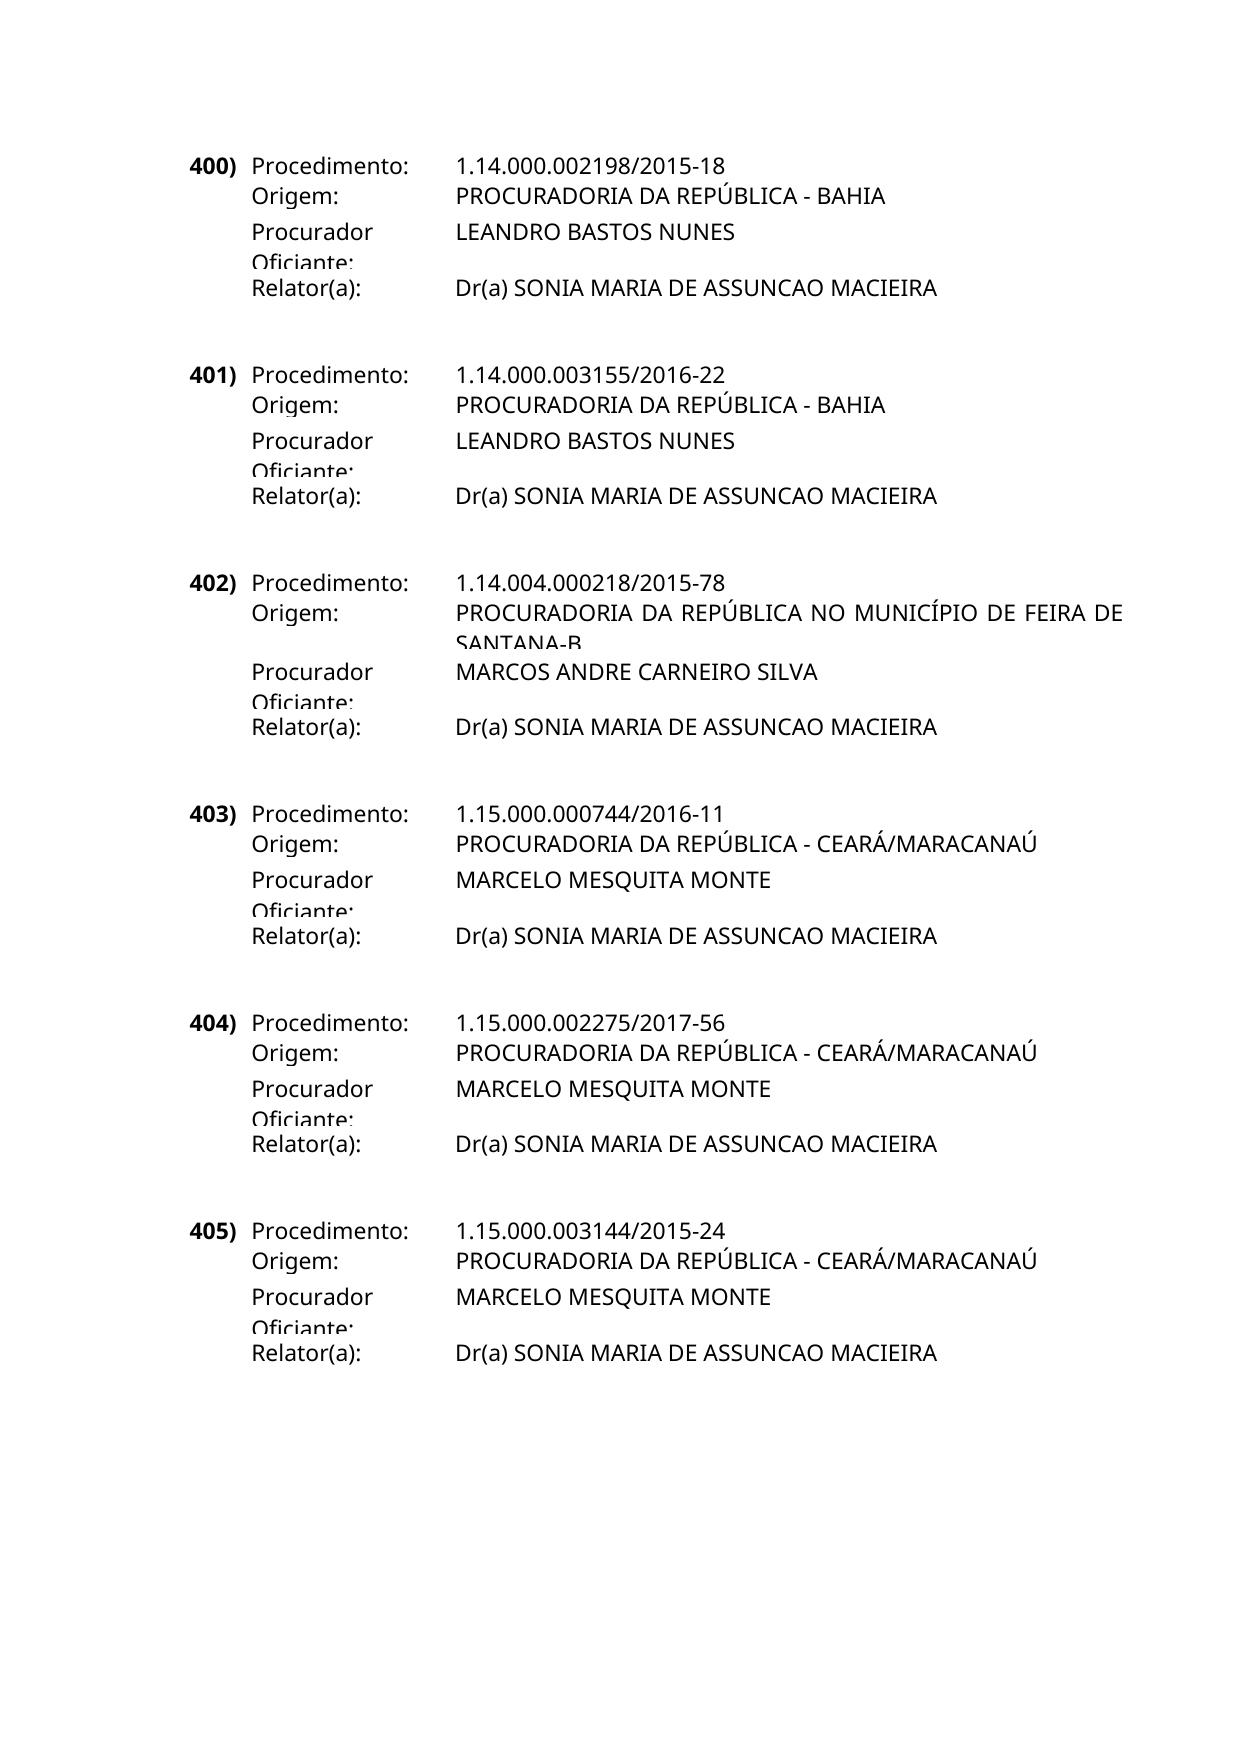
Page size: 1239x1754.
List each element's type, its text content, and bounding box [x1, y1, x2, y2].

table_cell [189, 1073, 251, 1124]
table_cell [455, 510, 1124, 567]
table_cell 401) [189, 359, 251, 387]
table_cell Procurador Oficiante: [251, 216, 455, 268]
table_cell [189, 180, 251, 208]
table_cell [1125, 648, 1239, 656]
table_cell [0, 272, 189, 302]
table_cell [455, 1065, 1124, 1073]
table_cell [1125, 150, 1239, 178]
table_cell 1.15.000.003144/2015-24 [455, 1215, 1124, 1244]
table_header [0, 0, 189, 150]
table_cell [251, 950, 455, 1007]
table_cell [0, 510, 189, 567]
table_cell [251, 648, 455, 656]
table_cell [0, 920, 189, 950]
table_cell [251, 1158, 455, 1215]
table_header Relator(a): [251, 1337, 455, 1365]
table_cell [251, 626, 455, 648]
table_cell [0, 1007, 189, 1035]
table_cell [251, 857, 455, 864]
table_cell [0, 1037, 189, 1065]
table_cell [189, 1281, 251, 1332]
table_cell [1125, 1128, 1239, 1158]
table_header Dr(a) SONIA MARIA DE ASSUNCAO MACIEIRA [455, 272, 1122, 300]
table_cell [0, 480, 189, 510]
table_cell [0, 1245, 189, 1274]
table_header Dr(a) SONIA MARIA DE ASSUNCAO MACIEIRA [455, 1128, 1122, 1157]
table_cell [0, 1215, 189, 1244]
table_cell [1125, 798, 1239, 827]
table_cell Procedimento: [251, 798, 455, 827]
table_cell [0, 150, 189, 178]
table_cell [1125, 711, 1239, 741]
table_cell [189, 480, 251, 510]
table_cell [0, 567, 189, 596]
table_cell LEANDRO BASTOS NUNES [455, 425, 1124, 476]
table_header [1125, 0, 1239, 150]
table_cell Origem: [251, 1245, 455, 1274]
table_cell [1125, 209, 1239, 216]
table_cell [189, 216, 251, 267]
table_cell [1125, 1007, 1239, 1035]
table_cell Procedimento: [251, 567, 455, 596]
table_cell [189, 864, 251, 915]
table_cell [1125, 389, 1239, 417]
table_cell [189, 648, 251, 656]
table_cell 403) [189, 798, 251, 827]
table_cell [455, 950, 1124, 1007]
table_cell Procedimento: [251, 1007, 455, 1035]
table_cell Procedimento: [251, 1215, 455, 1244]
table_cell [455, 1274, 1124, 1281]
table_cell [251, 1065, 455, 1073]
table_cell [0, 209, 189, 216]
table_cell [1125, 510, 1239, 567]
table_cell [1125, 597, 1239, 626]
table_cell [1125, 272, 1239, 302]
table_cell MARCELO MESQUITA MONTE [455, 1073, 1124, 1124]
table_cell [0, 597, 189, 626]
table_cell [189, 857, 251, 864]
table_cell [251, 1274, 455, 1281]
table_header Relator(a): [251, 711, 455, 740]
table_cell [189, 828, 251, 857]
table_cell [1125, 302, 1239, 358]
table_cell Procurador Oficiante: [251, 864, 455, 917]
table_cell [251, 209, 455, 216]
table_cell [0, 857, 189, 864]
table_cell 1.15.000.000744/2016-11 [455, 798, 1124, 827]
table_header [455, 0, 1124, 150]
table_cell [189, 1065, 251, 1073]
table_cell [455, 741, 1124, 798]
table_cell Procurador Oficiante: [251, 1073, 455, 1125]
table_cell [189, 425, 251, 476]
table_cell [189, 302, 251, 358]
table_cell [189, 1037, 251, 1065]
table_cell [0, 417, 189, 424]
table_header Dr(a) SONIA MARIA DE ASSUNCAO MACIEIRA [455, 1337, 1122, 1365]
table_cell [1125, 180, 1239, 208]
table_cell [0, 656, 189, 707]
table_cell [0, 302, 189, 358]
table_cell PROCURADORIA DA REPÚBLICA - BAHIA [455, 180, 1124, 208]
table_cell Procurador Oficiante: [251, 425, 455, 477]
table_cell [455, 648, 1124, 656]
table_cell [1125, 656, 1239, 707]
table_cell 1.15.000.002275/2017-56 [455, 1007, 1124, 1035]
table_cell [1125, 359, 1239, 387]
table_cell Procurador Oficiante: [251, 1281, 455, 1334]
table_cell [0, 864, 189, 915]
table_cell [1125, 1065, 1239, 1073]
table_cell Procurador Oficiante: [251, 656, 455, 708]
table_cell [189, 209, 251, 216]
table_cell [189, 1274, 251, 1281]
table_cell Procedimento: [251, 150, 455, 178]
table_cell [455, 417, 1124, 424]
table_header Relator(a): [251, 272, 455, 300]
table_header Relator(a): [251, 920, 455, 948]
table_cell MARCELO MESQUITA MONTE [455, 864, 1124, 915]
table_cell [1125, 1158, 1239, 1215]
table_cell PROCURADORIA DA REPÚBLICA - BAHIA [455, 389, 1124, 417]
table_header Dr(a) SONIA MARIA DE ASSUNCAO MACIEIRA [455, 920, 1122, 948]
table_cell [189, 920, 251, 950]
table_cell MARCOS ANDRE CARNEIRO SILVA [455, 656, 1124, 707]
table_cell LEANDRO BASTOS NUNES [455, 216, 1124, 267]
table_cell [189, 711, 251, 741]
table_cell [0, 1128, 189, 1158]
table_cell [455, 1158, 1124, 1215]
table_cell 1.14.000.002198/2015-18 [455, 150, 1124, 178]
table_cell [189, 1337, 251, 1367]
table_cell [251, 417, 455, 424]
table_cell [0, 828, 189, 857]
table_cell [1125, 1281, 1239, 1332]
table_cell PROCURADORIA DA REPÚBLICA - CEARÁ/MARACANAÚ [455, 1245, 1124, 1274]
table_cell Origem: [251, 180, 455, 208]
table_cell [0, 359, 189, 387]
table_cell [0, 1065, 189, 1073]
table_cell PROCURADORIA DA REPÚBLICA - CEARÁ/MARACANAÚ [455, 1037, 1124, 1065]
table_cell [455, 857, 1124, 864]
table_cell [1125, 626, 1239, 648]
table_cell Procedimento: [251, 359, 455, 387]
table_cell [1125, 950, 1239, 1007]
table_cell [1125, 567, 1239, 596]
table_header Dr(a) SONIA MARIA DE ASSUNCAO MACIEIRA [455, 480, 1122, 509]
table_cell [1125, 425, 1239, 476]
table_cell [189, 626, 251, 648]
table_cell [251, 510, 455, 567]
table_cell PROCURADORIA DA REPÚBLICA - CEARÁ/MARACANAÚ [455, 828, 1124, 857]
table_cell [0, 1281, 189, 1332]
table_cell [189, 1158, 251, 1215]
table_cell [0, 648, 189, 656]
table_cell [0, 950, 189, 1007]
table_cell [189, 950, 251, 1007]
table_cell [1125, 480, 1239, 510]
table_cell [1125, 417, 1239, 424]
table_header Relator(a): [251, 480, 455, 509]
table_cell 1.14.004.000218/2015-78 [455, 567, 1124, 596]
table_cell [0, 216, 189, 267]
table_cell [189, 656, 251, 707]
table_cell [189, 272, 251, 302]
table_cell [0, 1274, 189, 1281]
table_cell [1125, 920, 1239, 950]
table_cell [0, 389, 189, 417]
table_cell [251, 302, 455, 358]
table_cell Origem: [251, 1037, 455, 1065]
table_cell [189, 597, 251, 626]
table_cell Origem: [251, 389, 455, 417]
table_cell [1125, 1215, 1239, 1244]
table_cell [0, 741, 189, 798]
table_cell Origem: [251, 597, 455, 626]
table_cell [1125, 1337, 1239, 1367]
table_cell [1125, 216, 1239, 267]
table_cell [1125, 1245, 1239, 1274]
table_cell [0, 1158, 189, 1215]
table_cell [1125, 857, 1239, 864]
table_cell [0, 1337, 189, 1367]
table_cell 402) [189, 567, 251, 596]
table_cell PROCURADORIA DA REPÚBLICA NO MUNICÍPIO DE FEIRA DE SANTANA-B [455, 597, 1124, 648]
table_cell [189, 389, 251, 417]
table_cell 1.14.000.003155/2016-22 [455, 359, 1124, 387]
table_cell Origem: [251, 828, 455, 857]
table_cell [455, 302, 1124, 358]
table_cell [0, 180, 189, 208]
table_cell [189, 417, 251, 424]
table_cell 404) [189, 1007, 251, 1035]
table_cell [1125, 1073, 1239, 1124]
table_cell [455, 209, 1124, 216]
table_cell 405) [189, 1215, 251, 1244]
table_header Relator(a): [251, 1128, 455, 1157]
table_cell [1125, 828, 1239, 857]
table_cell [0, 798, 189, 827]
table_cell [189, 1245, 251, 1274]
table_cell [1125, 864, 1239, 915]
table_header Dr(a) SONIA MARIA DE ASSUNCAO MACIEIRA [455, 711, 1122, 740]
table_cell [1125, 1274, 1239, 1281]
table_cell MARCELO MESQUITA MONTE [455, 1281, 1124, 1332]
table_cell [251, 741, 455, 798]
table_header [251, 0, 455, 150]
table_cell [0, 1073, 189, 1124]
table_cell [189, 510, 251, 567]
table_cell [0, 711, 189, 741]
table_cell [0, 425, 189, 476]
table_cell 400) [189, 150, 251, 178]
table_cell [1125, 741, 1239, 798]
table_cell [1125, 1037, 1239, 1065]
table_header [189, 0, 251, 150]
table_cell [189, 1128, 251, 1158]
table_cell [0, 626, 189, 648]
table_cell [189, 741, 251, 798]
